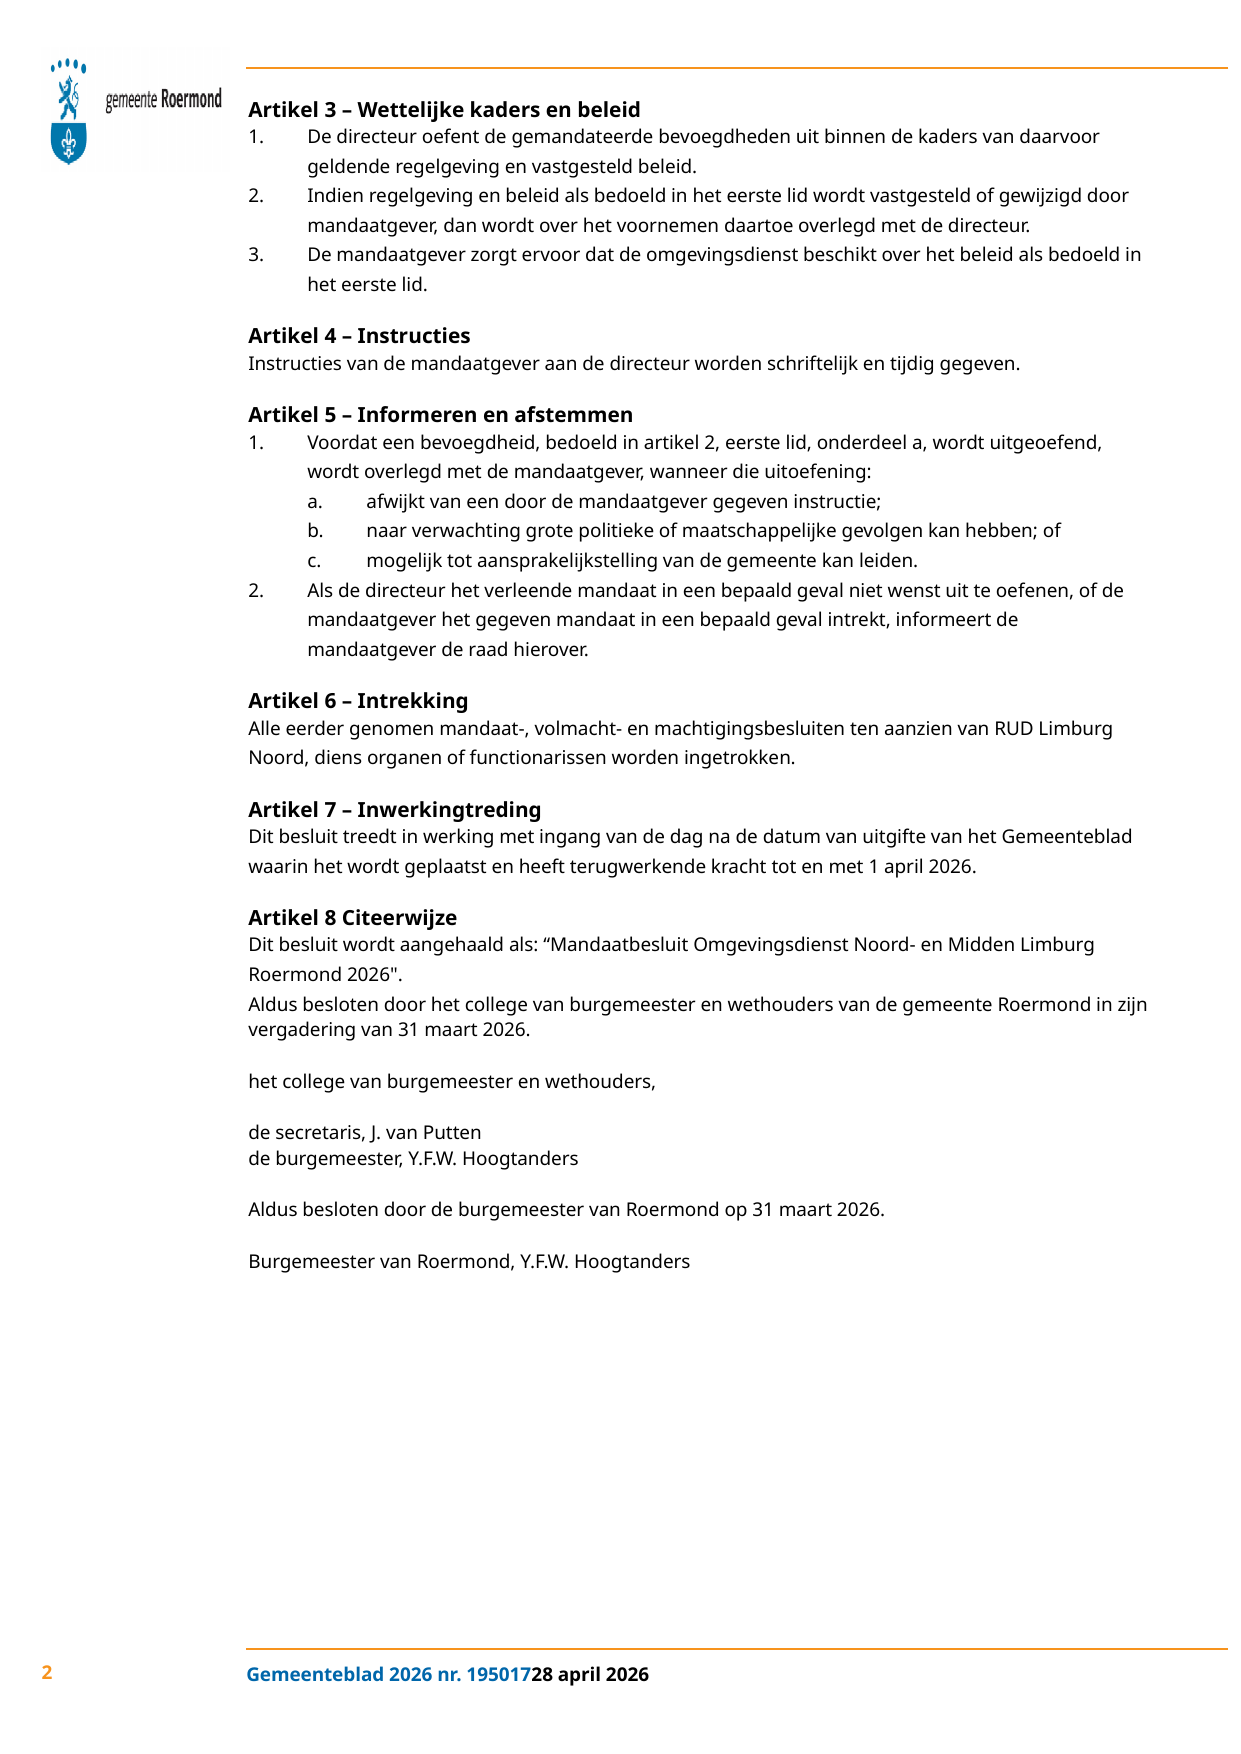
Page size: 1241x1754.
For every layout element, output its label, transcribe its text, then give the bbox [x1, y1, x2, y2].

text Artikel 5 – Informeren en afstemmen [248, 400, 1152, 429]
list Voordat een bevoegdheid, bedoeld in artikel 2, eerste lid, onderdeel a, wordt uitgeoefend, wordt overlegd met de mandaatgever, wanneer die uitoefening: [248, 429, 1152, 484]
text Dit besluit wordt aangehaald als: “Mandaatbesluit Omgevingsdienst Noord- en Midden Limburg Roermond 2026". [248, 932, 1152, 987]
text het college van burgemeester en wethouders, [248, 1068, 1152, 1094]
text Artikel 4 – Instructies [248, 322, 1152, 350]
list Als de directeur het verleende mandaat in een bepaald geval niet wenst uit te oefenen, of de mandaatgever het gegeven mandaat in een bepaald geval intrekt, informeert de mandaatgever de raad hierover. [248, 577, 1152, 662]
list mogelijk tot aansprakelijkstelling van de gemeente kan leiden. [307, 547, 1152, 573]
text Artikel 7 – Inwerkingtreding [248, 795, 1152, 823]
text de burgemeester, Y.F.W. Hoogtanders [248, 1145, 1152, 1171]
text Instructies van de mandaatgever aan de directeur worden schriftelijk en tijdig gegeven. [248, 350, 1152, 376]
text Artikel 3 – Wettelijke kaders en beleid [248, 95, 1152, 123]
text Artikel 6 – Intrekking [248, 686, 1152, 715]
list De mandaatgever zorgt ervoor dat de omgevingsdienst beschikt over het beleid als bedoeld in het eerste lid. [248, 242, 1152, 297]
picture [41, 47, 231, 172]
list afwijkt van een door de mandaatgever gegeven instructie; [307, 488, 1152, 514]
text Dit besluit treedt in werking met ingang van de dag na de datum van uitgifte van het Gemeenteblad waarin het wordt geplaatst en heeft terugwerkende kracht tot en met 1 april 2026. [248, 823, 1152, 878]
text Aldus besloten door de burgemeester van Roermond op 31 maart 2026. [248, 1197, 1152, 1222]
text Burgemeester van Roermond, Y.F.W. Hoogtanders [248, 1248, 1152, 1274]
text de secretaris, J. van Putten [248, 1119, 1152, 1145]
list naar verwachting grote politieke of maatschappelijke gevolgen kan hebben; of [307, 518, 1152, 543]
list Indien regelgeving en beleid als bedoeld in het eerste lid wordt vastgesteld of gewijzigd door mandaatgever, dan wordt over het voornemen daartoe overlegd met de directeur. [248, 182, 1152, 238]
list De directeur oefent de gemandateerde bevoegdheden uit binnen de kaders van daarvoor geldende regelgeving en vastgesteld beleid. [248, 123, 1152, 178]
text Aldus besloten door het college van burgemeester en wethouders van de gemeente Roermond in zijn vergadering van 31 maart 2026. [248, 991, 1152, 1042]
text Alle eerder genomen mandaat-, volmacht- en machtigingsbesluiten ten aanzien van RUD Limburg Noord, diens organen of functionarissen worden ingetrokken. [248, 715, 1152, 770]
text Artikel 8 Citeerwijze [248, 903, 1152, 932]
